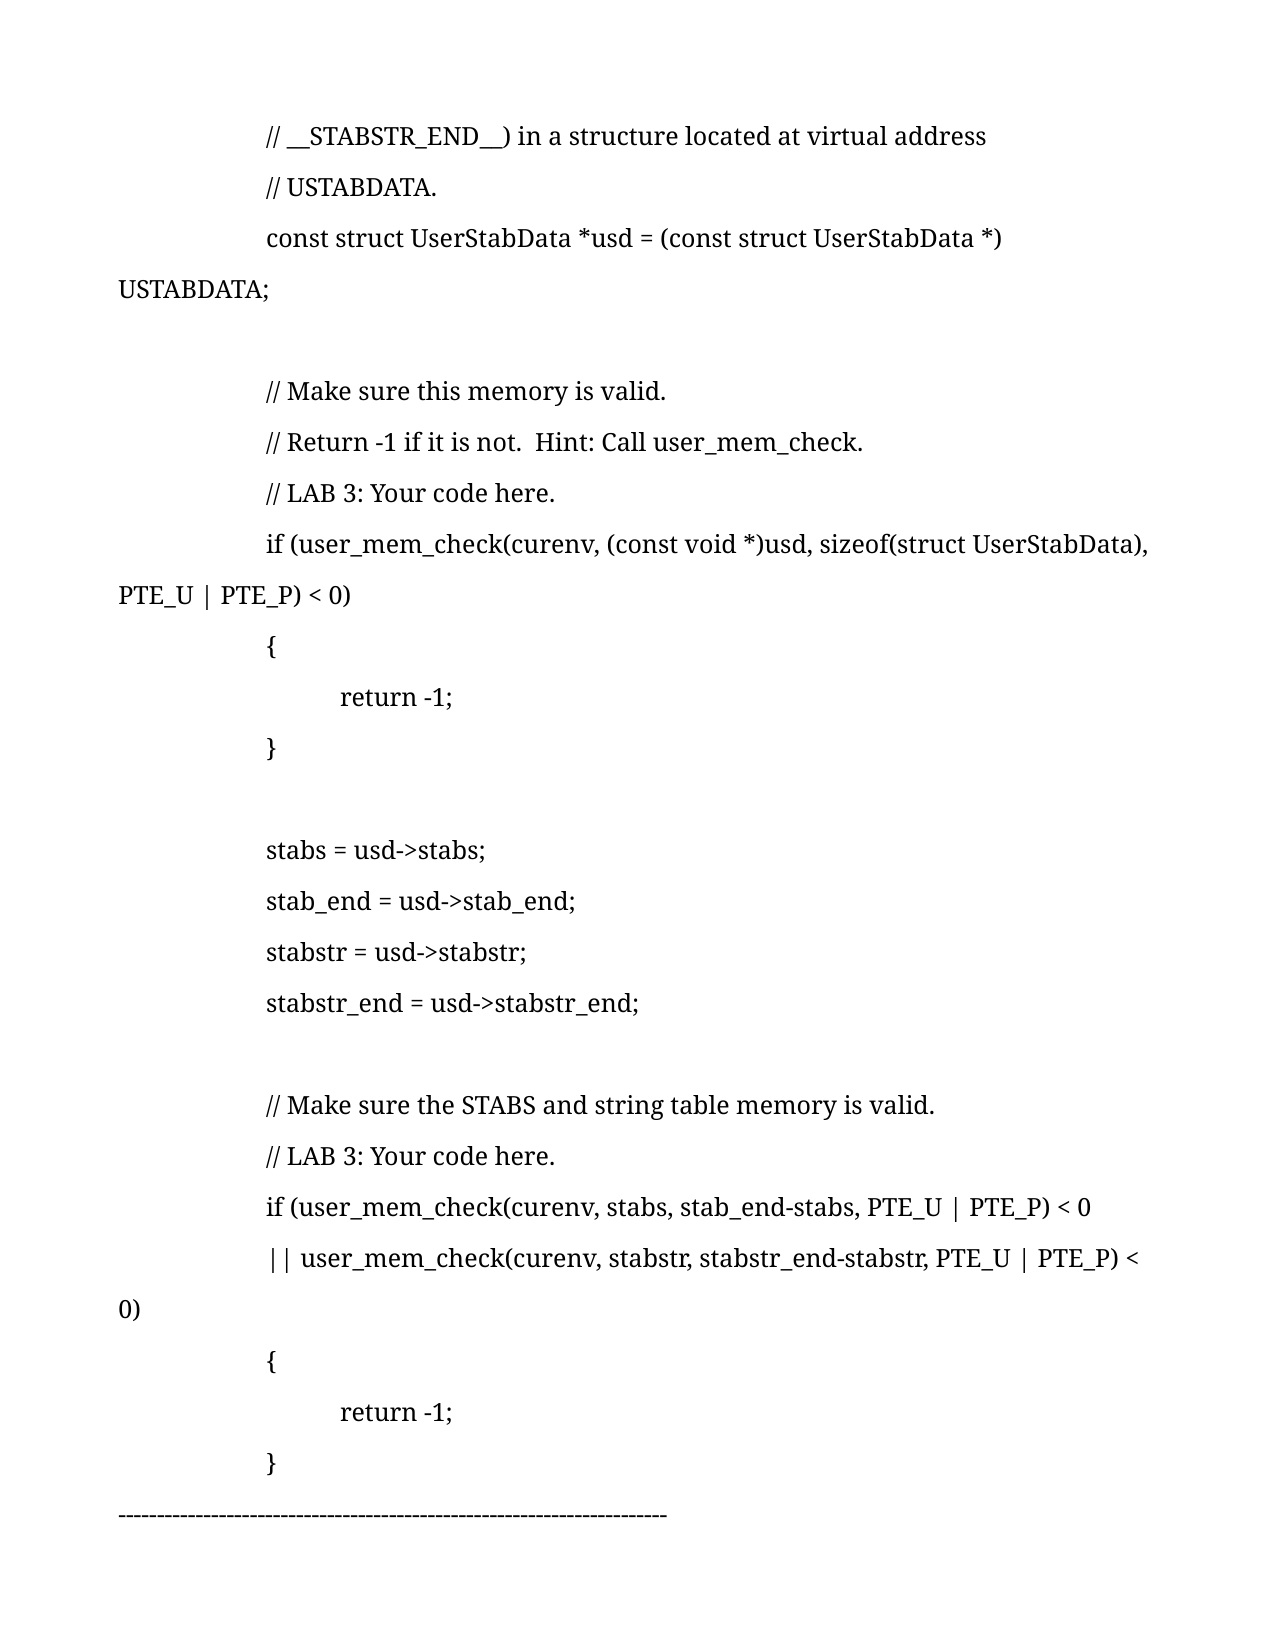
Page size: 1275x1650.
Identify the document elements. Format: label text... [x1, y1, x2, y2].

text stabs = usd->stabs; [118, 833, 1157, 867]
text { [118, 1343, 1157, 1377]
text const struct UserStabData *usd = (const struct UserStabData *) USTABDATA; [118, 220, 1157, 305]
text || user_mem_check(curenv, stabstr, stabstr_end-stabstr, PTE_U | PTE_P) < 0) [118, 1241, 1157, 1326]
text if (user_mem_check(curenv, (const void *)usd, sizeof(struct UserStabData), PTE_U | PTE_P) < 0) [118, 526, 1157, 612]
text return -1; [118, 1394, 1157, 1428]
text // Make sure the STABS and string table memory is valid. [118, 1088, 1157, 1122]
text // LAB 3: Your code here. [118, 475, 1157, 509]
text // __STABSTR_END__) in a structure located at virtual address [118, 118, 1157, 152]
text if (user_mem_check(curenv, stabs, stab_end-stabs, PTE_U | PTE_P) < 0 [118, 1190, 1157, 1224]
text { [118, 628, 1157, 663]
text } [118, 1445, 1157, 1530]
text } [118, 731, 1157, 765]
text stabstr = usd->stabstr; [118, 935, 1157, 969]
text stabstr_end = usd->stabstr_end; [118, 986, 1157, 1020]
text stab_end = usd->stab_end; [118, 884, 1157, 918]
text // Make sure this memory is valid. [118, 373, 1157, 407]
text // Return -1 if it is not. Hint: Call user_mem_check. [118, 424, 1157, 458]
text // USTABDATA. [118, 169, 1157, 203]
text // LAB 3: Your code here. [118, 1139, 1157, 1173]
text return -1; [118, 679, 1157, 714]
